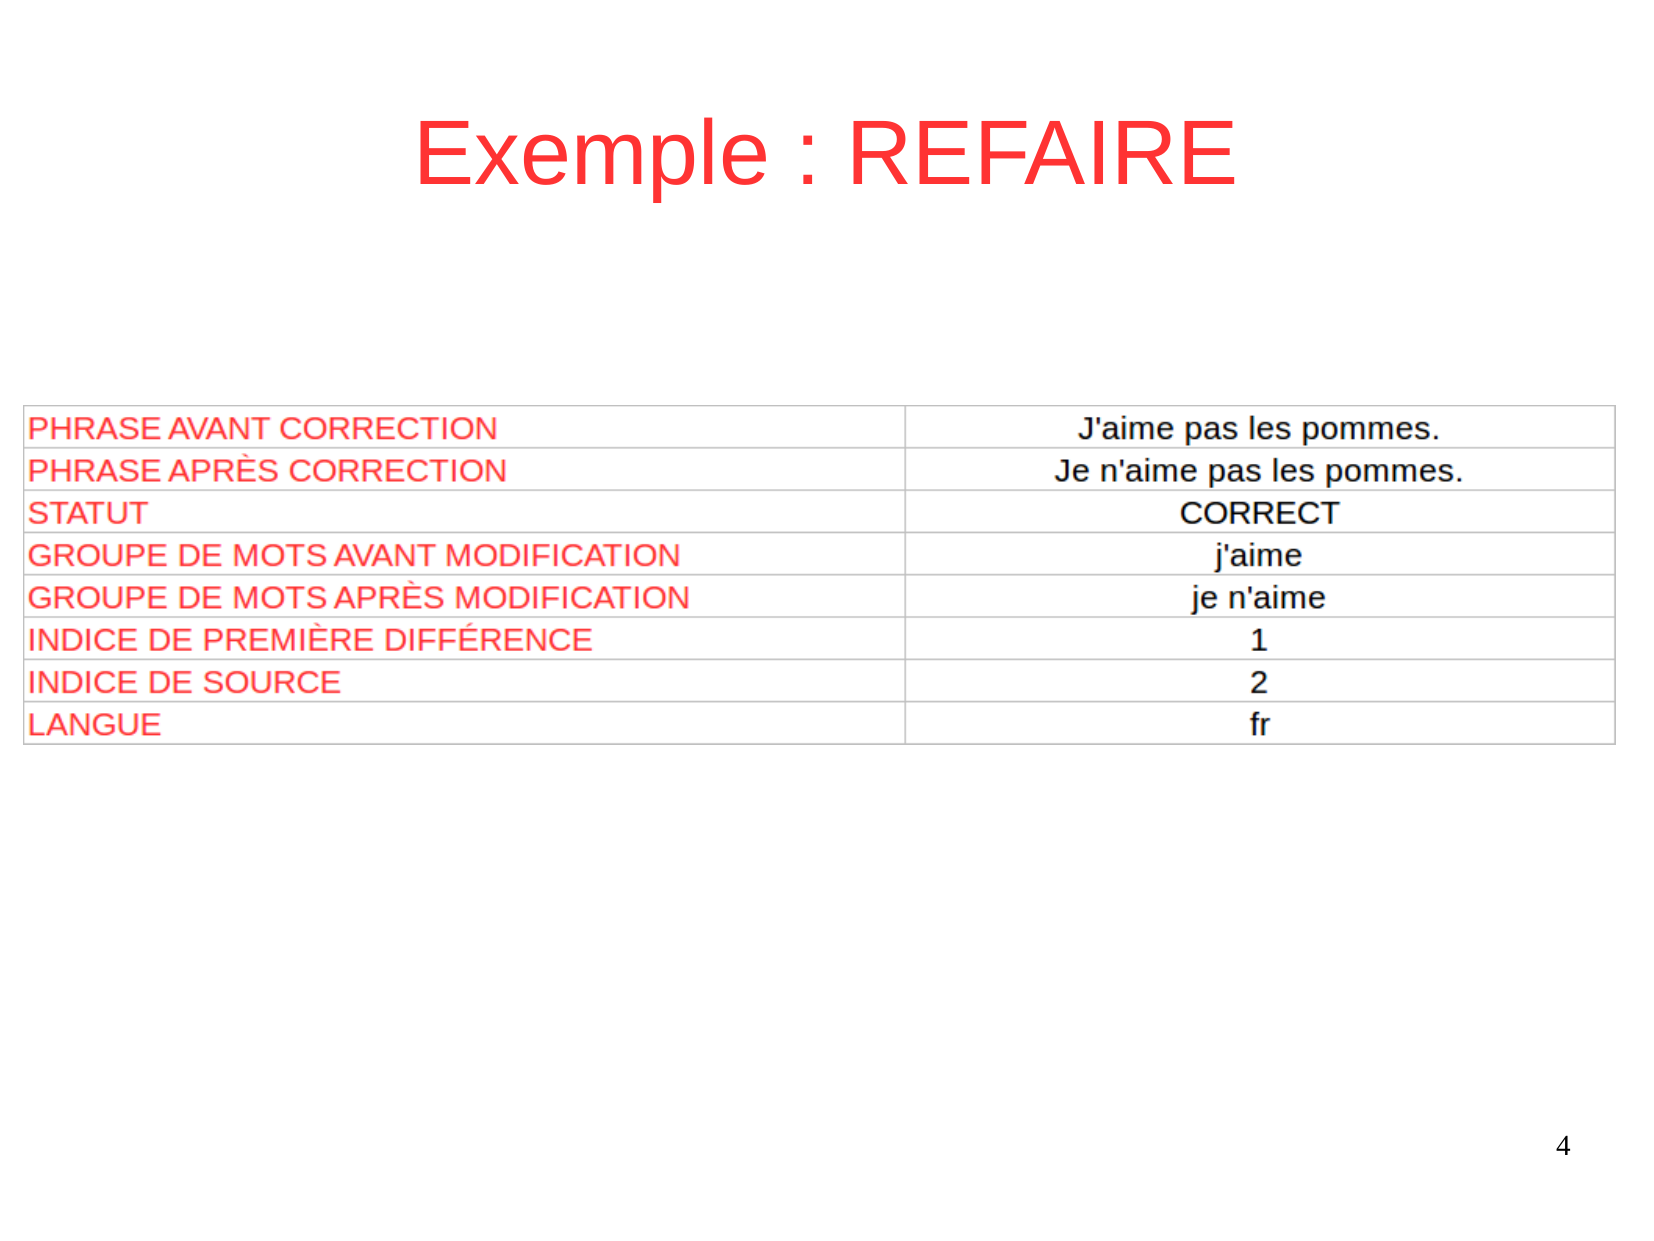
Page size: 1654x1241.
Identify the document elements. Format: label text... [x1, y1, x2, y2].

title Exemple : REFAIRE [82, 49, 1571, 257]
picture [23, 405, 1616, 745]
